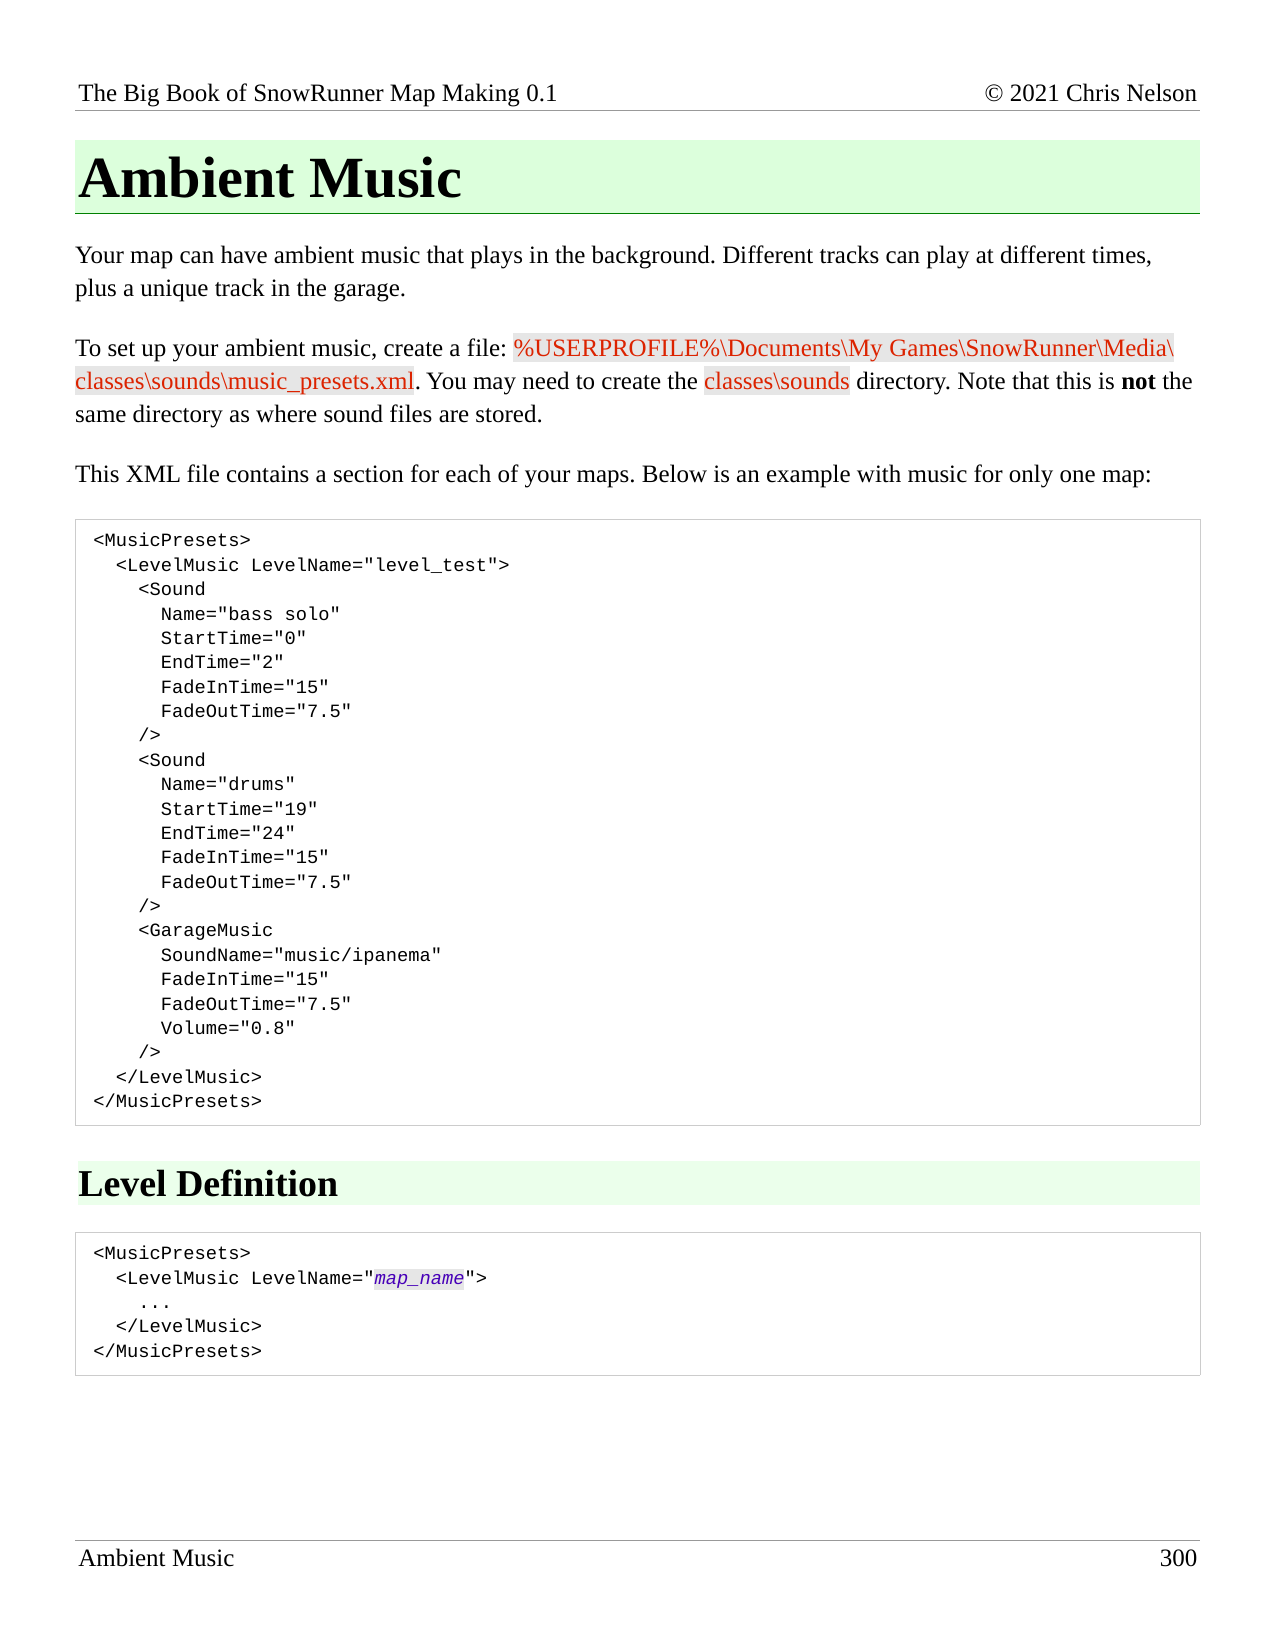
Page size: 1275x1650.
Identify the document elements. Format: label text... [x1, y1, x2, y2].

text <GarageMusic [76, 909, 1200, 933]
text FadeOutTime="7.5" [76, 690, 1200, 714]
text FadeOutTime="7.5" [76, 860, 1200, 885]
text <Sound [76, 568, 1200, 592]
text /> [76, 714, 1200, 738]
text </LevelMusic> [76, 1055, 1200, 1080]
text FadeOutTime="7.5" [76, 982, 1200, 1007]
text /> [76, 1031, 1200, 1055]
text Your map can have ambient music that plays in the background. Different tracks can play at different times, plus a unique track in the garage. [75, 240, 1200, 302]
text </MusicPresets> [76, 1329, 1200, 1375]
text </MusicPresets> [76, 1080, 1200, 1125]
text /> [76, 885, 1200, 909]
text Name="bass solo" [76, 592, 1200, 617]
text <Sound [76, 738, 1200, 763]
text ... [76, 1281, 1200, 1305]
text FadeInTime="15" [76, 958, 1200, 982]
text EndTime="2" [76, 641, 1200, 665]
text </LevelMusic> [76, 1305, 1200, 1329]
text SoundName="music/ipanema" [76, 933, 1200, 958]
text EndTime="24" [76, 812, 1200, 836]
text StartTime="19" [76, 787, 1200, 812]
text FadeInTime="15" [76, 665, 1200, 690]
text <MusicPresets> [76, 1233, 1200, 1256]
subtitle Level Definition [78, 1161, 1200, 1205]
text Name="drums" [76, 763, 1200, 787]
text <LevelMusic LevelName="map_name"> [76, 1256, 1200, 1281]
text FadeInTime="15" [76, 836, 1200, 860]
text To set up your ambient music, create a file: %USERPROFILE%\Documents\My Games\SnowRunner\Media\classes\sounds\music_presets.xml. You may need to create the classes\sounds directory. Note that this is not the same directory as where sound files are stored. [75, 333, 1200, 428]
text <MusicPresets> [76, 520, 1200, 543]
text Volume="0.8" [76, 1007, 1200, 1031]
text <LevelMusic LevelName="level_test"> [76, 543, 1200, 568]
text This XML file contains a section for each of your maps. Below is an example with music for only one map: [75, 459, 1200, 488]
text StartTime="0" [76, 617, 1200, 641]
subtitle Ambient Music [75, 140, 1200, 213]
